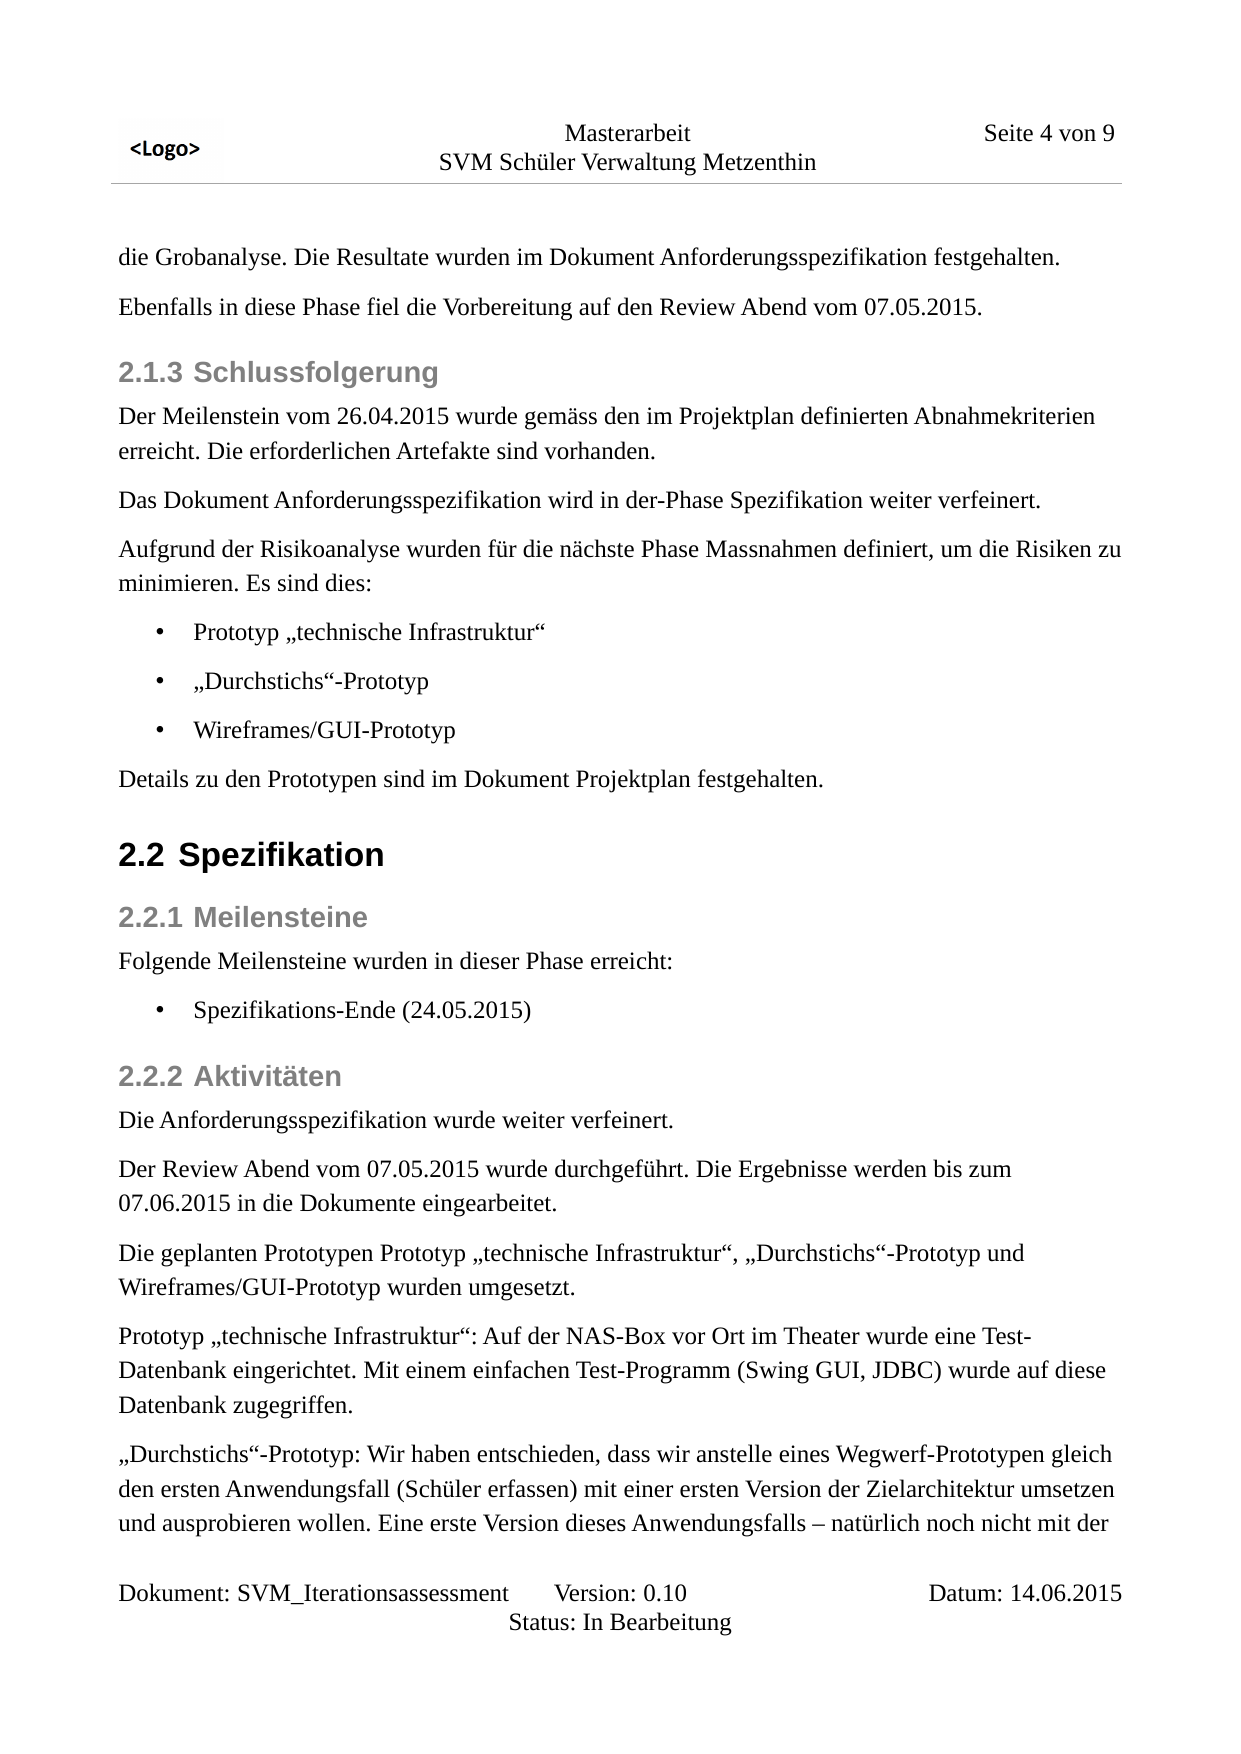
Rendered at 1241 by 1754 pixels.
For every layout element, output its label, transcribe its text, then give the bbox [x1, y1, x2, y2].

text Ebenfalls in diese Phase fiel die Vorbereitung auf den Review Abend vom 07.05.2015. [118, 292, 1122, 320]
list Spezifikations-Ende (24.05.2015) [156, 995, 1122, 1024]
text Aufgrund der Risikoanalyse wurden für die nächste Phase Massnahmen definiert, um die Risiken zu minimieren. Es sind dies: [118, 534, 1122, 597]
list Prototyp „technische Infrastruktur“ [156, 617, 1122, 646]
list Wireframes/GUI-Prototyp [156, 716, 1122, 744]
text Der Meilenstein vom 26.04.2015 wurde gemäss den im Projektplan definierten Abnahmekriterien erreicht. Die erforderlichen Artefakte sind vorhanden. [118, 401, 1122, 464]
text Prototyp „technische Infrastruktur“: Auf der NAS-Box vor Ort im Theater wurde eine Test-Datenbank eingerichtet. Mit einem einfachen Test-Programm (Swing GUI, JDBC) wurde auf diese Datenbank zugegriffen. [118, 1321, 1122, 1419]
text „Durchstichs“-Prototyp: Wir haben entschieden, dass wir anstelle eines Wegwerf-Prototypen gleich den ersten Anwendungsfall (Schüler erfassen) mit einer ersten Version der Zielarchitektur umsetzen und ausprobieren wollen. Eine erste Version dieses Anwendungsfalls – natürlich noch nicht mit der [118, 1439, 1122, 1537]
text Details zu den Prototypen sind im Dokument Projektplan festgehalten. [118, 764, 1122, 793]
text Der Review Abend vom 07.05.2015 wurde durchgeführt. Die Ergebnisse werden bis zum 07.06.2015 in die Dokumente eingearbeitet. [118, 1154, 1122, 1217]
subtitle Meilensteine [118, 900, 1122, 934]
text Die Anforderungsspezifikation wurde weiter verfeinert. [118, 1105, 1122, 1134]
subtitle Spezifikation [118, 834, 1122, 873]
text Das Dokument Anforderungsspezifikation wird in der-Phase Spezifikation weiter verfeinert. [118, 485, 1122, 513]
subtitle Aktivitäten [118, 1059, 1122, 1092]
subtitle Schlussfolgerung [118, 355, 1122, 389]
text die Grobanalyse. Die Resultate wurden im Dokument Anforderungsspezifikation festgehalten. [118, 242, 1122, 271]
text Die geplanten Prototypen Prototyp „technische Infrastruktur“, „Durchstichs“-Prototyp und Wireframes/GUI-Prototyp wurden umgesetzt. [118, 1238, 1122, 1301]
picture [118, 118, 224, 183]
list „Durchstichs“-Prototyp [156, 666, 1122, 695]
text Folgende Meilensteine wurden in dieser Phase erreicht: [118, 946, 1122, 975]
